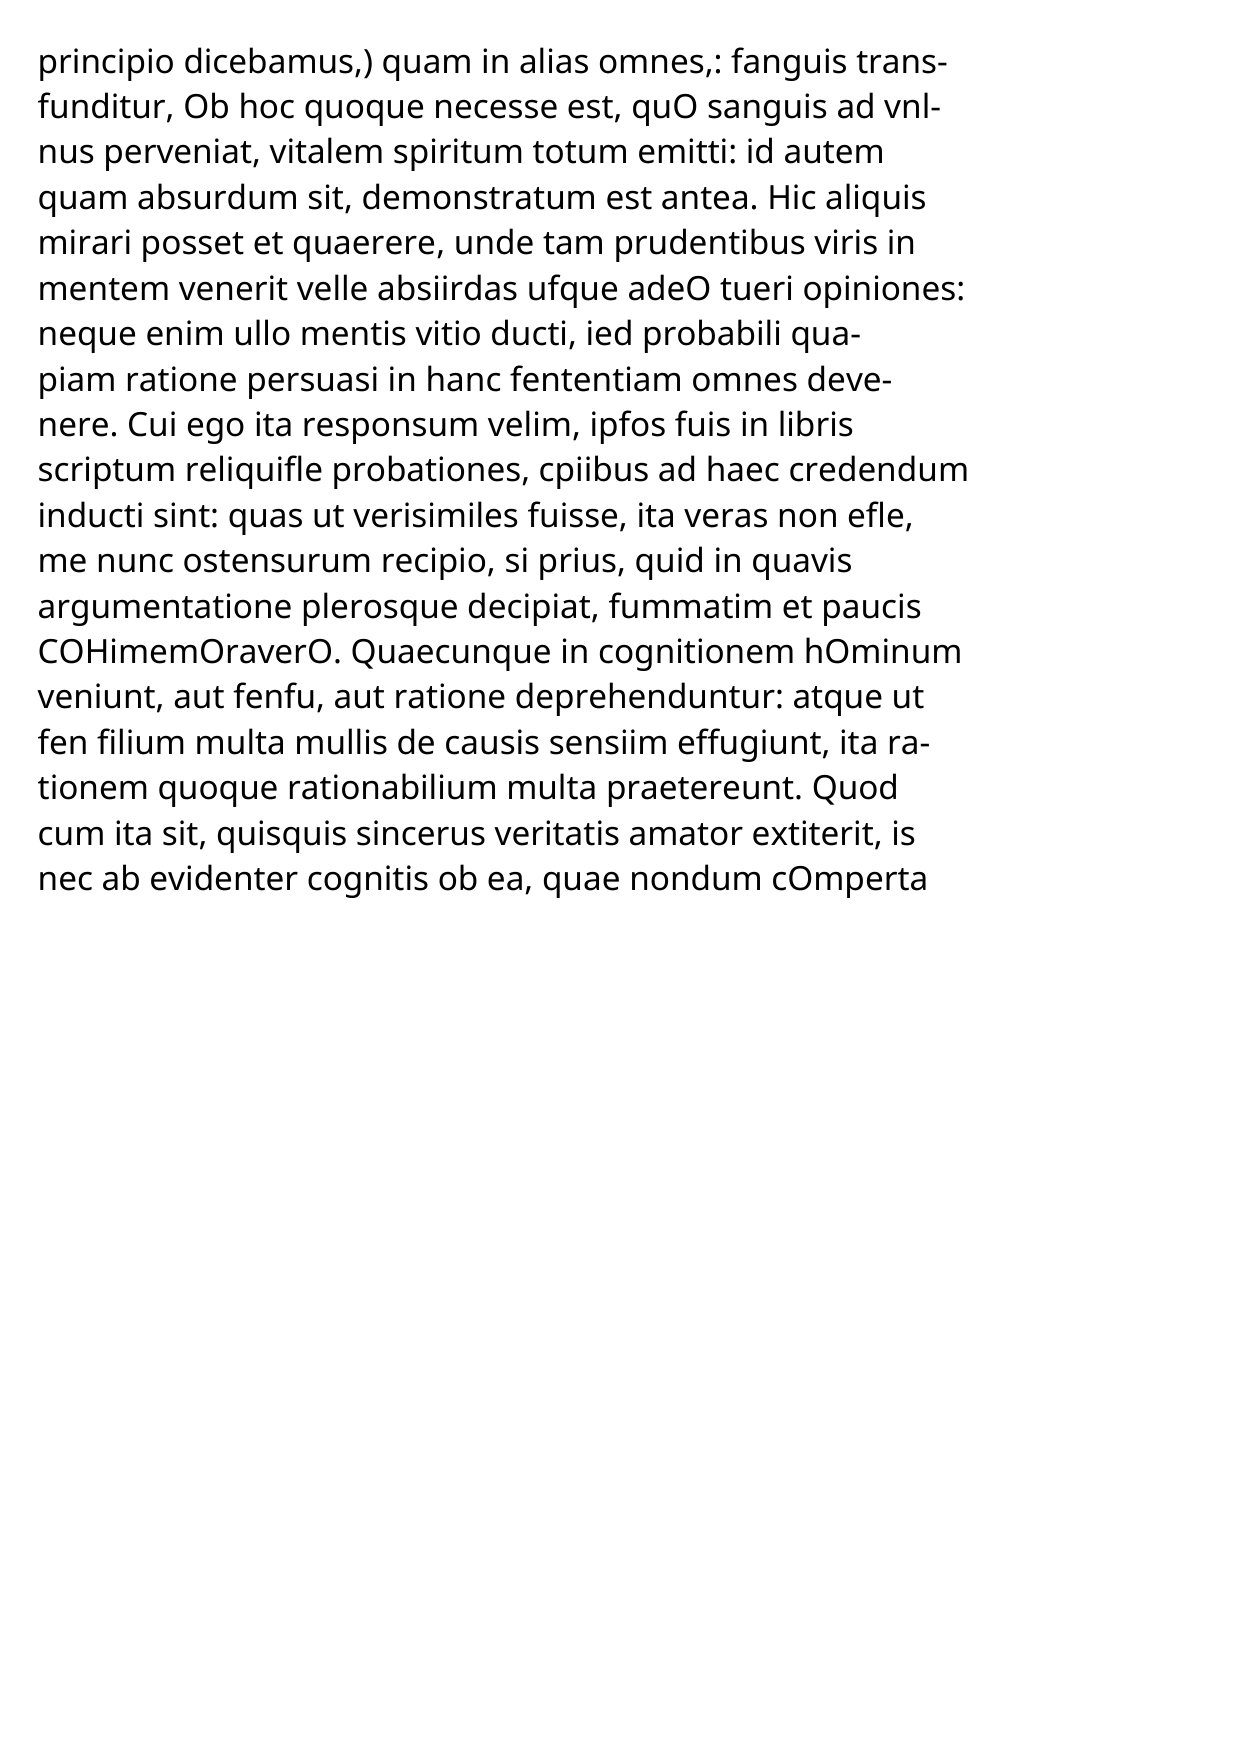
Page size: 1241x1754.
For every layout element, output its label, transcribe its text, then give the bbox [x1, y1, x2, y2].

text principio dicebamus,) quam in alias omnes,: fanguis trans- funditur, Ob hoc quoque necesse est, quO sanguis ad vnl- nus perveniat, vitalem spiritum totum emitti: id autem quam absurdum sit, demonstratum est antea. Hic aliquis mirari posset et quaerere, unde tam prudentibus viris in mentem venerit velle absiirdas ufque adeO tueri opiniones: neque enim ullo mentis vitio ducti, ied probabili qua- piam ratione persuasi in hanc fententiam omnes deve- nere. Cui ego ita responsum velim, ipfos fuis in libris scriptum reliquifle probationes, cpiibus ad haec credendum inducti sint: quas ut verisimiles fuisse, ita veras non efle, me nunc ostensurum recipio, si prius, quid in quavis argumentatione plerosque decipiat, fummatim et paucis COHimemOraverO. Quaecunque in cognitionem hOminum veniunt, aut fenfu, aut ratione deprehenduntur: atque ut fen filium multa mullis de causis sensiim effugiunt, ita ra- tionem quoque rationabilium multa praetereunt. Quod cum ita sit, quisquis sincerus veritatis amator extiterit, is nec ab evidenter cognitis ob ea, quae nondum cOmperta [37, 37, 1203, 900]
